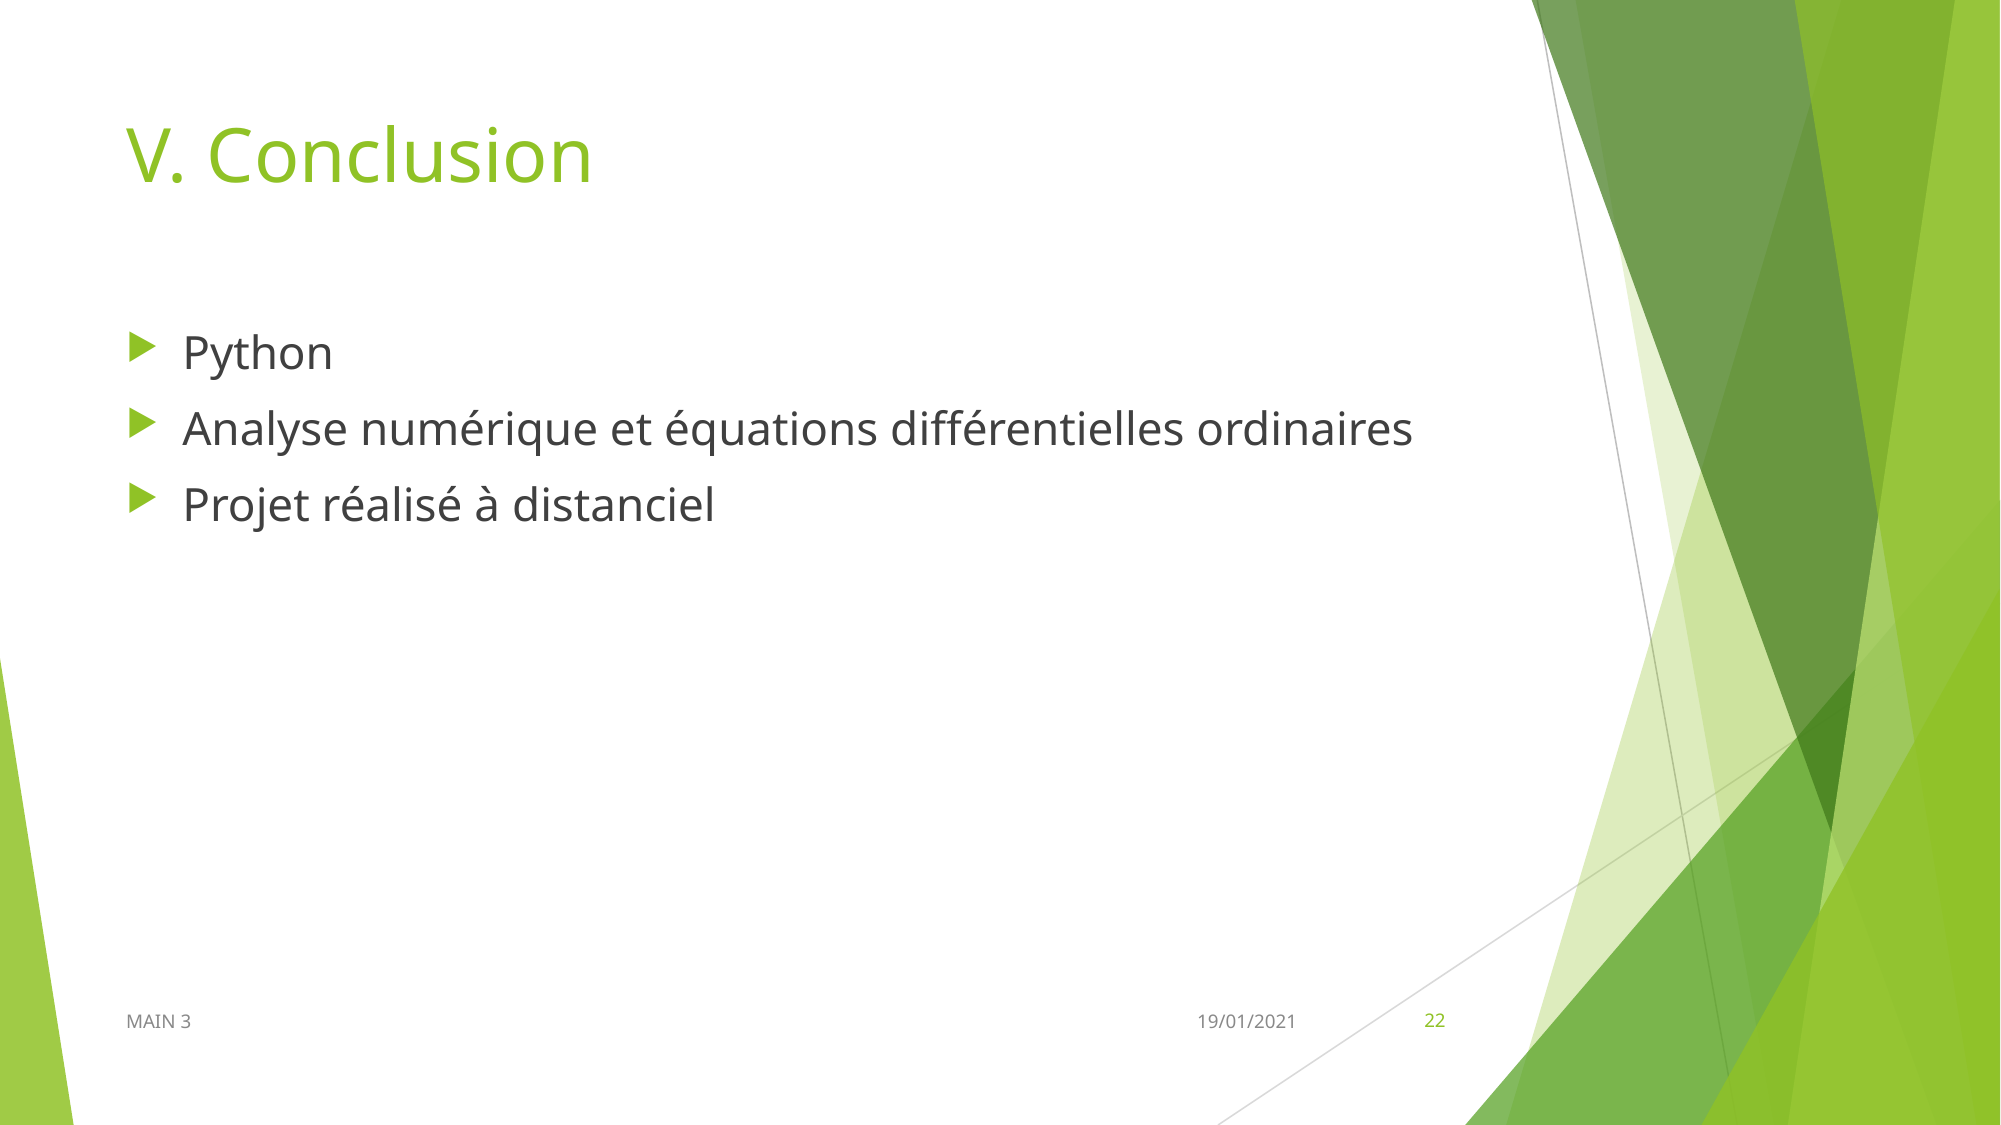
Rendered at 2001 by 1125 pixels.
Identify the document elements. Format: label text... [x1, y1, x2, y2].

title V. Conclusion [111, 99, 1522, 316]
text_box MAIN 3 [111, 991, 1145, 1051]
list Python Analyse numérique et équations différentielles ordinaires Projet réalisé à distanciel [111, 316, 1522, 954]
text_box [1409, 991, 1522, 1051]
text_box 19/01/2021 [1181, 991, 1332, 1051]
